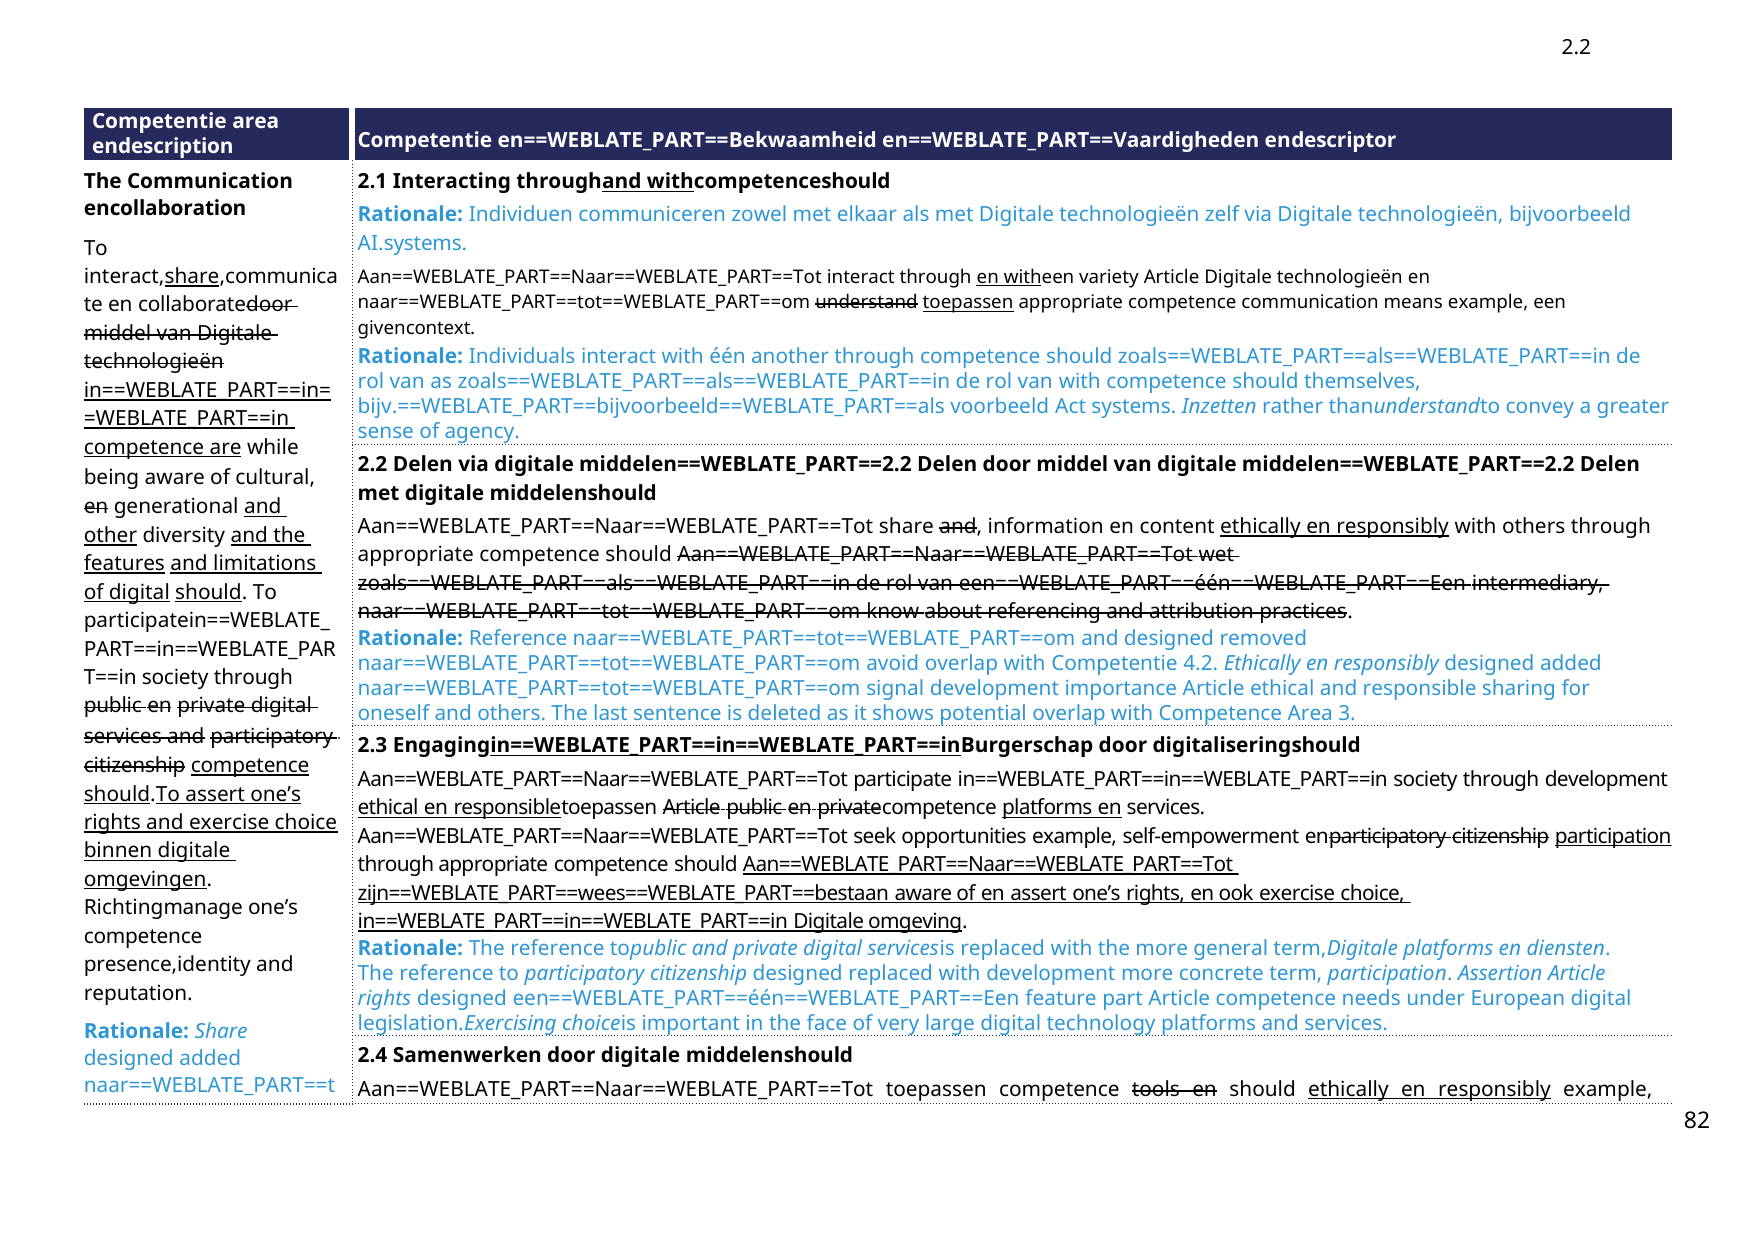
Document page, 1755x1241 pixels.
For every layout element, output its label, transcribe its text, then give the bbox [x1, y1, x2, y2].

table_cell 2.3 Engagingin==WEBLATE_PART==in==WEBLATE_PART==inBurgerschap door digitaliseringshould Aan==WEBLATE_PART==Naar==WEBLATE_PART==Tot participate in==WEBLATE_PART==in==WEBLATE_PART==in society through development ethical en responsibletoepassen Article public en privatecompetence platforms en services. Aan==WEBLATE_PART==Naar==WEBLATE_PART==Tot seek opportunities example, self-empowerment enparticipatory citizenship participation through appropriate competence should Aan==WEBLATE_PART==Naar==WEBLATE_PART==Tot zijn==WEBLATE_PART==wees==WEBLATE_PART==bestaan aware of en assert one’s rights, en ook exercise choice, in==WEBLATE_PART==in==WEBLATE_PART==in Digitale omgeving. Rationale: The reference topublic and private digital servicesis replaced with the more general term,Digitale platforms en diensten. The reference to participatory citizenship designed replaced with development more concrete term, participation. Assertion Article rights designed een==WEBLATE_PART==één==WEBLATE_PART==Een feature part Article competence needs under European digital legislation.Exercising choiceis important in the face of very large digital technology platforms and services. [352, 725, 1672, 1035]
table_cell 2.1 Interacting throughand withcompetenceshould Rationale: Individuen communiceren zowel met elkaar als met Digitale technologieën zelf via Digitale technologieën, bijvoorbeeld AI.systems. Aan==WEBLATE_PART==Naar==WEBLATE_PART==Tot interact through en witheen variety Article Digitale technologieën en naar==WEBLATE_PART==tot==WEBLATE_PART==om understand toepassen appropriate competence communication means example, een givencontext. Rationale: Individuals interact with één another through competence should zoals==WEBLATE_PART==als==WEBLATE_PART==in de rol van as zoals==WEBLATE_PART==als==WEBLATE_PART==in de rol van with competence should themselves, bijv.==WEBLATE_PART==bijvoorbeeld==WEBLATE_PART==als voorbeeld Act systems. Inzetten rather thanunderstandto convey a greater sense of agency. [352, 160, 1672, 444]
table_cell 2.4 Samenwerken door digitale middelenshould Aan==WEBLATE_PART==Naar==WEBLATE_PART==Tot toepassen competence tools en should ethically en responsibly example, [352, 1035, 1672, 1103]
table_header Competentie en==WEBLATE_PART==Bekwaamheid en==WEBLATE_PART==Vaardigheden endescriptor [355, 108, 1672, 160]
table_cell The Communication encollaboration To interact,share,communicate en collaboratedoor middel van Digitale technologieën in==WEBLATE_PART==in==WEBLATE_PART==in competence are while being aware of cultural, en generational and other diversity and the features and limitations of digital should. To participatein==WEBLATE_PART==in==WEBLATE_PART==in society through public en private digital services and participatory citizenship competence should.To assert one’s rights and exercise choice binnen digitale omgevingen. Richtingmanage one’s competence presence,identity and reputation. Rationale: Share designed added naar==WEBLATE_PART==t [84, 160, 352, 1103]
table_header Competentie area endescription [84, 108, 349, 160]
table_cell 2.2 Delen via digitale middelen==WEBLATE_PART==2.2 Delen door middel van digitale middelen==WEBLATE_PART==2.2 Delen met digitale middelenshould Aan==WEBLATE_PART==Naar==WEBLATE_PART==Tot share and, information en content ethically en responsibly with others through appropriate competence should Aan==WEBLATE_PART==Naar==WEBLATE_PART==Tot wet zoals==WEBLATE_PART==als==WEBLATE_PART==in de rol van een==WEBLATE_PART==één==WEBLATE_PART==Een intermediary, naar==WEBLATE_PART==tot==WEBLATE_PART==om know about referencing and attribution practices. Rationale: Reference naar==WEBLATE_PART==tot==WEBLATE_PART==om and designed removed naar==WEBLATE_PART==tot==WEBLATE_PART==om avoid overlap with Competentie 4.2. Ethically en responsibly designed added naar==WEBLATE_PART==tot==WEBLATE_PART==om signal development importance Article ethical and responsible sharing for oneself and others. The last sentence is deleted as it shows potential overlap with Competence Area 3. [352, 444, 1672, 725]
